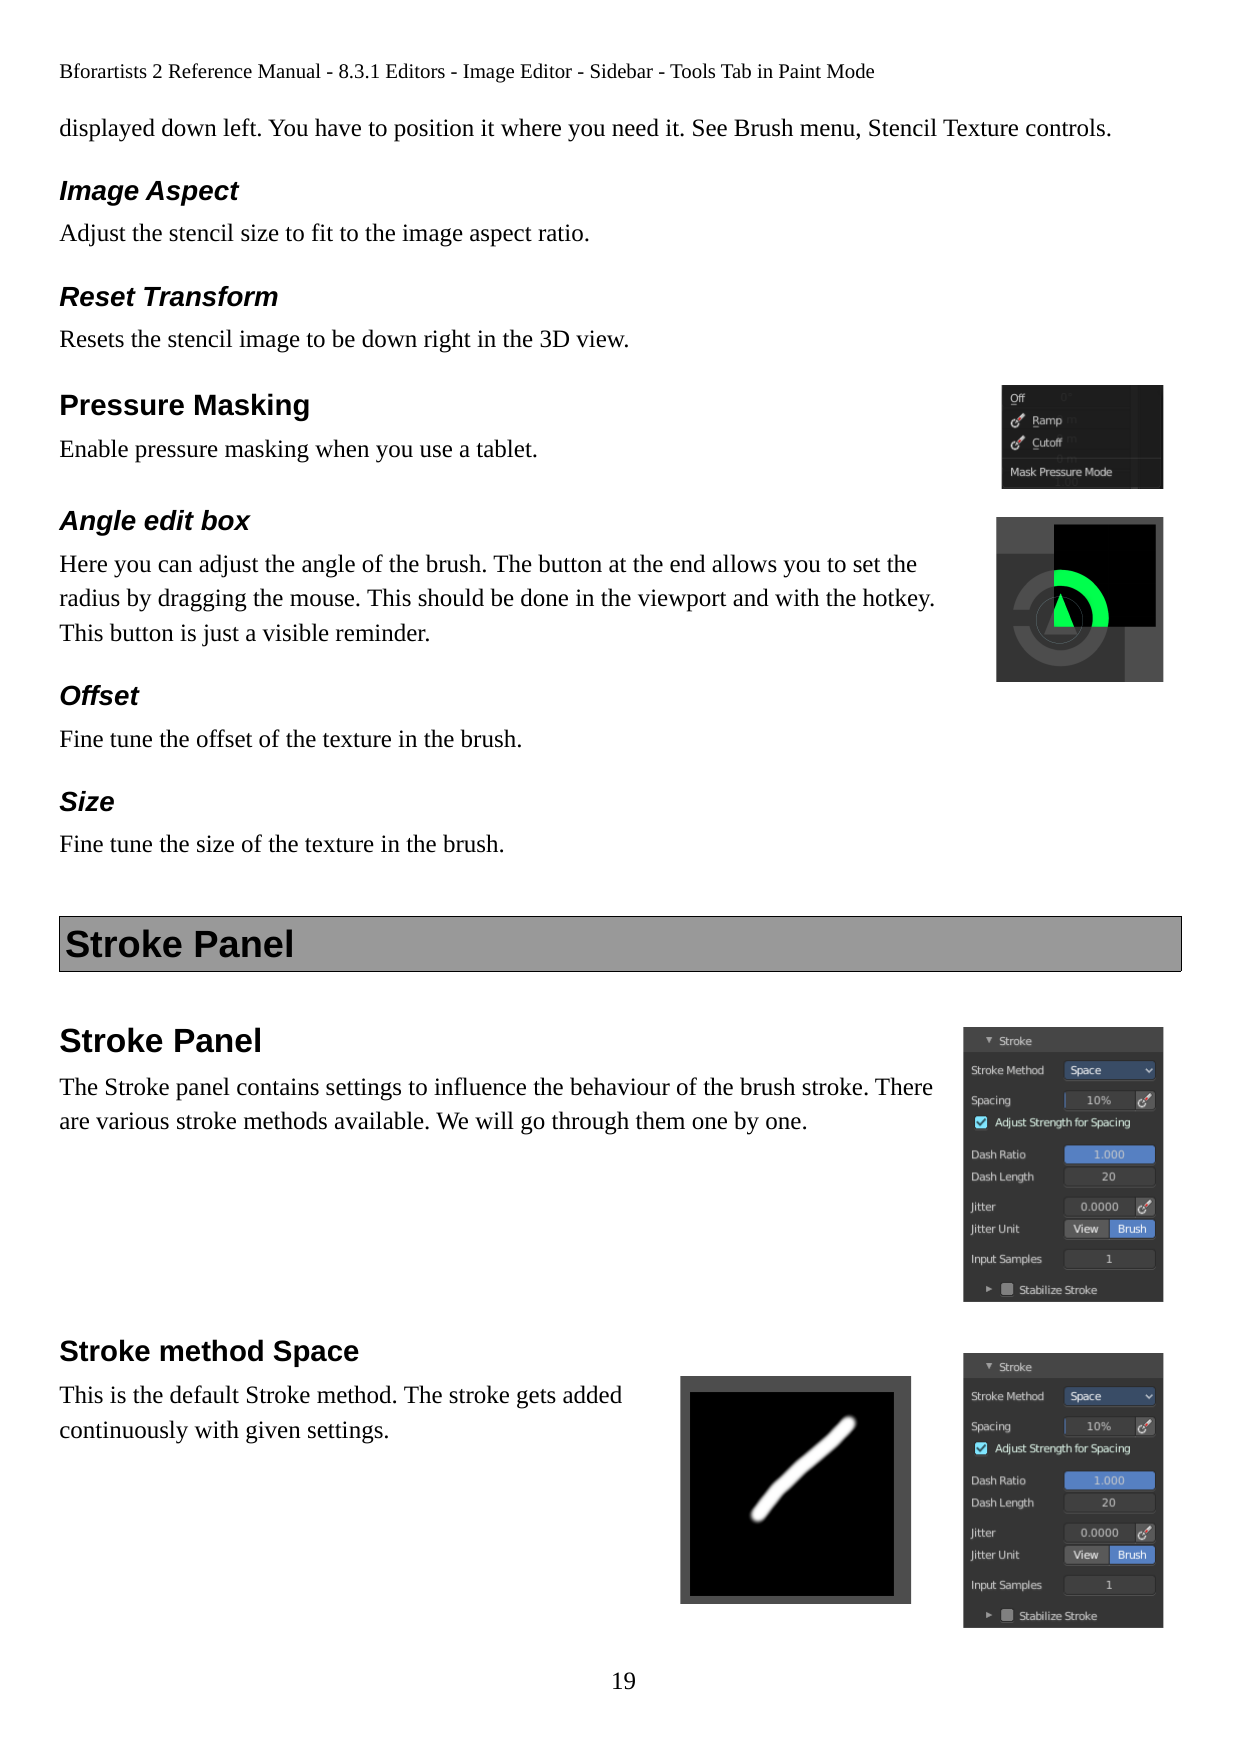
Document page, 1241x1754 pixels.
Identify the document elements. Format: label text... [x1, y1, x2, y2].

text Enable pressure masking when you use a tablet. [59, 434, 1001, 463]
text The Stroke panel contains settings to influence the behaviour of the brush stroke. There are various stroke methods available. We will go through them one by one. [59, 1072, 963, 1135]
text Fine tune the offset of the texture in the brush. [59, 724, 1181, 752]
picture [680, 1376, 912, 1604]
text Here you can adjust the angle of the brush. The button at the end allows you to set the radius by dragging the mouse. This should be done in the viewport and with the hotkey. This button is just a visible reminder. [59, 549, 996, 646]
picture [996, 517, 1164, 682]
subtitle Image Aspect [59, 174, 1181, 206]
subtitle Pressure Masking [59, 388, 1001, 422]
subtitle Stroke Panel [59, 1021, 1181, 1059]
subtitle Stroke method Space [59, 1334, 1181, 1368]
subtitle Size [59, 785, 1181, 817]
subtitle Offset [59, 679, 1181, 711]
text [912, 1380, 963, 1443]
subtitle Reset Transform [59, 280, 1181, 312]
subtitle Angle edit box [59, 504, 1181, 536]
picture [963, 1353, 1164, 1628]
text Resets the stencil image to be down right in the 3D view. [59, 324, 1181, 353]
text Adjust the stencil size to fit to the image aspect ratio. [59, 218, 1181, 247]
table_header Stroke Panel [60, 917, 1181, 971]
picture [963, 1027, 1164, 1302]
text Fine tune the size of the texture in the brush. [59, 829, 1181, 858]
text This is the default Stroke method. The stroke gets added continuously with given settings. [59, 1380, 680, 1443]
text displayed down left. You have to position it where you need it. See Brush menu, Stencil Texture controls. [59, 113, 1181, 141]
subtitle [1164, 388, 1181, 422]
picture [1001, 385, 1164, 489]
